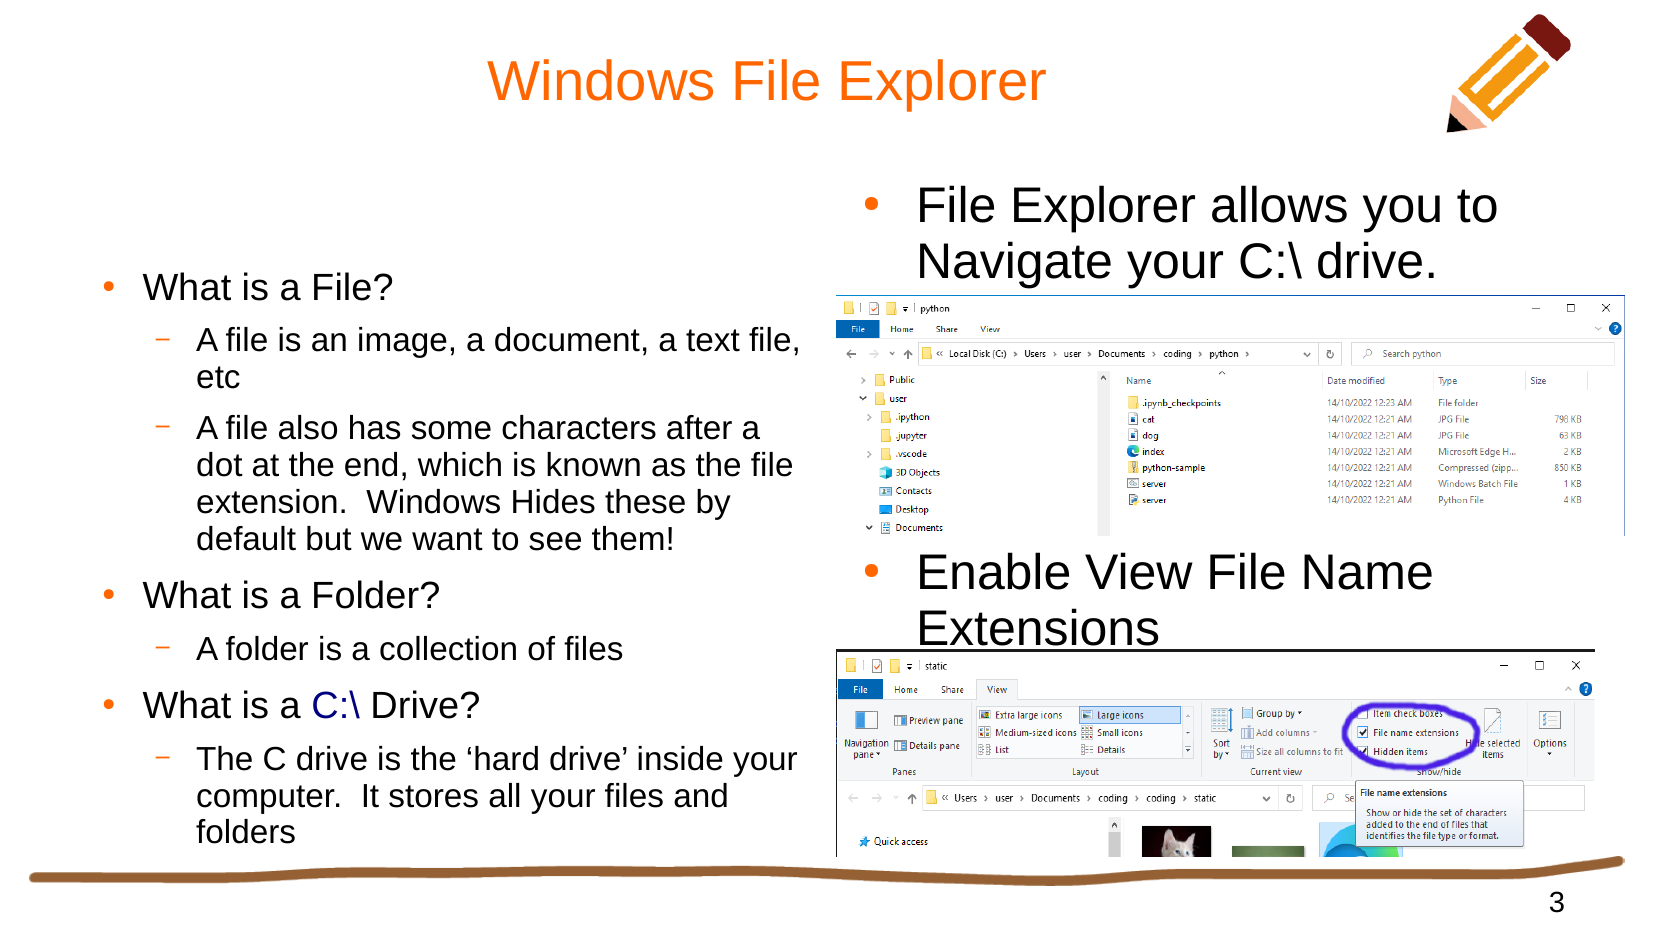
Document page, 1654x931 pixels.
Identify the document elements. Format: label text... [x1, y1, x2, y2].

list File Explorer allows you to Navigate your C:\ drive. Enable View File Name Extensions [845, 536, 1566, 649]
list What is a File? A file is an image, a document, a text file, etc A file also has some characters after a dot at the end, which is known as the file extension. Windows Hides these by default but we want to see them! What is a Folder? A folder is a collection of files What is a C:\ Drive? The C drive is the ‘hard drive’ inside your computer. It stores all your files and folders [88, 206, 809, 857]
picture [1446, 14, 1571, 133]
picture [29, 649, 1625, 886]
list File Explorer allows you to Navigate your C:\ drive. Enable View File Name Extensions [845, 177, 1566, 295]
title Windows File Explorer [88, 29, 1447, 133]
picture [836, 295, 1625, 536]
